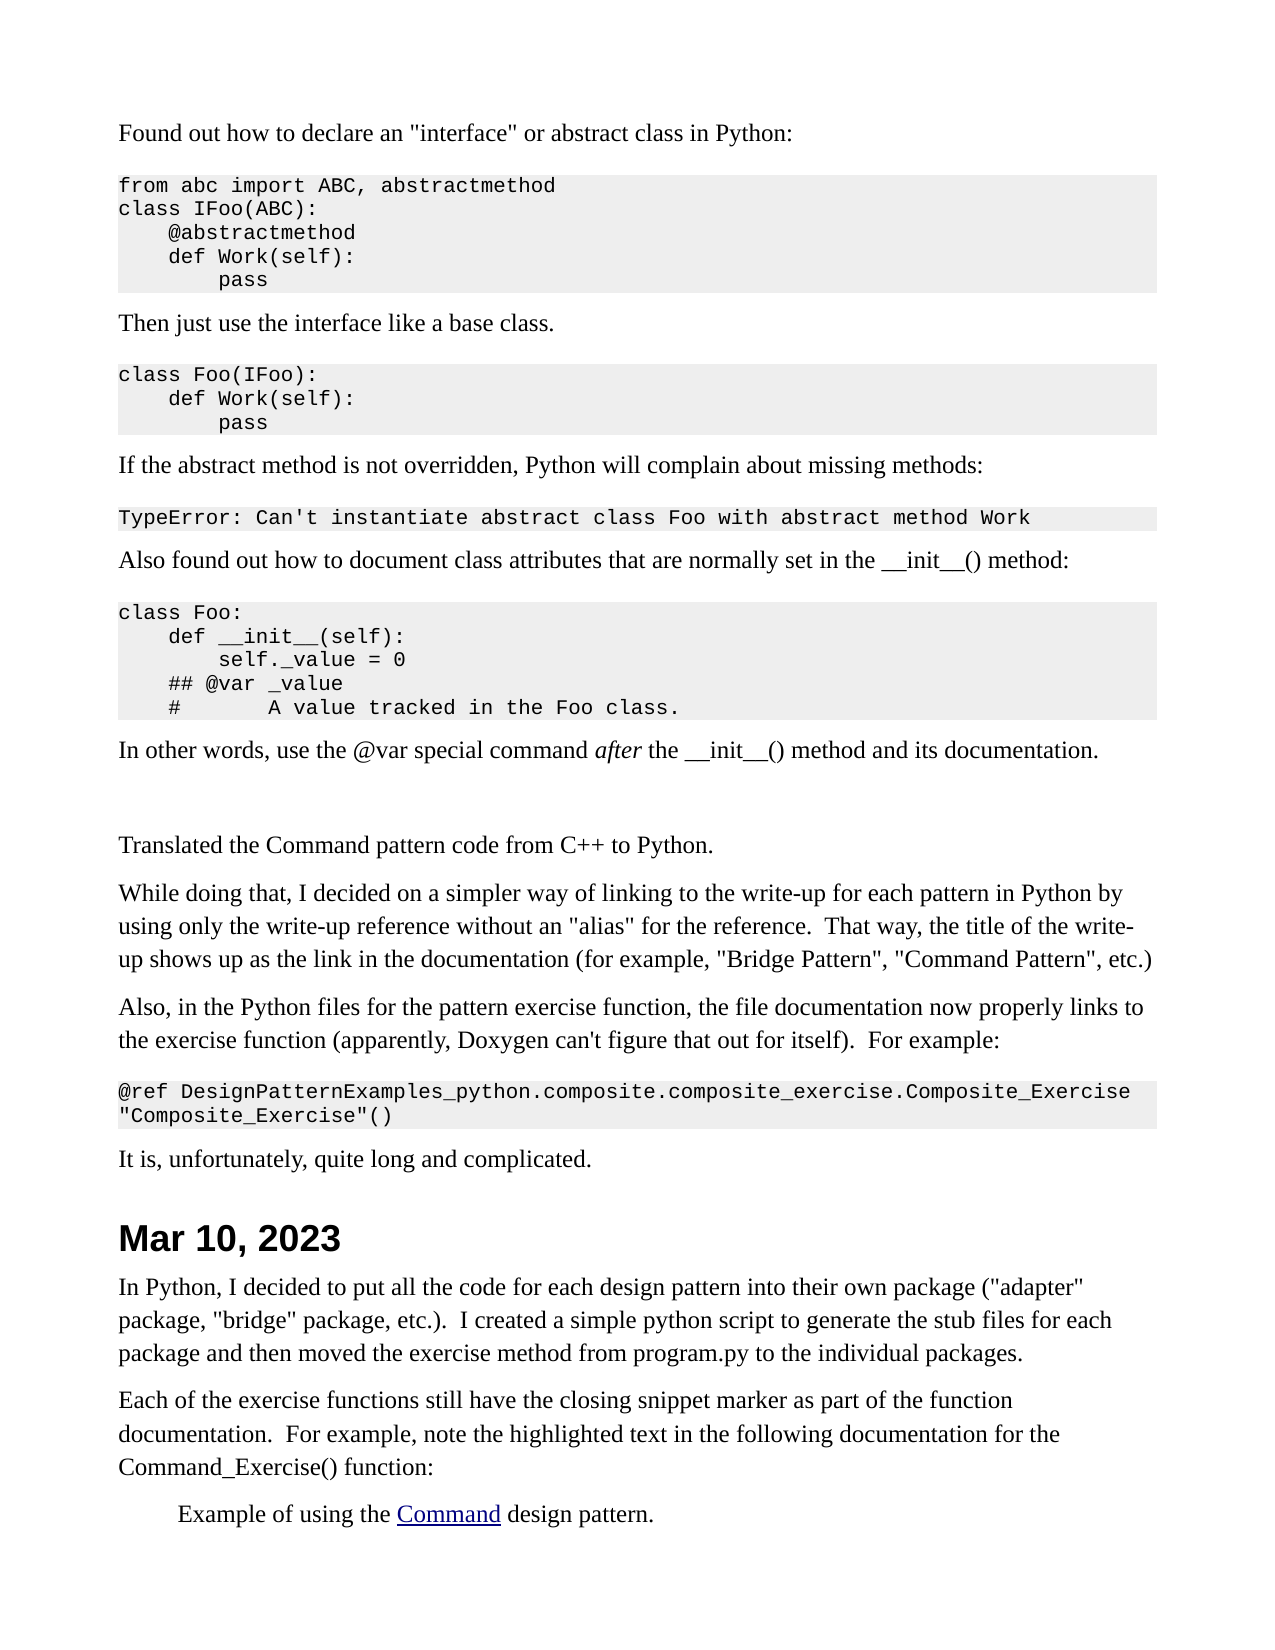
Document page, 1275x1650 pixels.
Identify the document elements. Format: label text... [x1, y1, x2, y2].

text While doing that, I decided on a simpler way of linking to the write-up for each pattern in Python by using only the write-up reference without an "alias" for the reference. That way, the title of the write-up shows up as the link in the documentation (for example, "Bridge Pattern", "Command Pattern", etc.) [118, 878, 1157, 973]
text pass [118, 269, 1157, 293]
text class Foo: [118, 602, 1157, 626]
text Also, in the Python files for the pattern exercise function, the file documentation now properly links to the exercise function (apparently, Doxygen can't figure that out for itself). For example: [118, 992, 1157, 1054]
text class IFoo(ABC): [118, 198, 1157, 222]
text from abc import ABC, abstractmethod [118, 175, 1157, 198]
text # A value tracked in the Foo class. [118, 697, 1157, 720]
subtitle Mar 10, 2023 [118, 1216, 1157, 1259]
text @abstractmethod [118, 222, 1157, 246]
text def Work(self): [118, 246, 1157, 269]
text pass [118, 412, 1157, 435]
text class Foo(IFoo): [118, 364, 1157, 388]
text Each of the exercise functions still have the closing snippet marker as part of the function documentation. For example, note the highlighted text in the following documentation for the Command_Exercise() function: [118, 1386, 1157, 1480]
text In Python, I decided to put all the code for each design pattern into their own package ("adapter" package, "bridge" package, etc.). I created a simple python script to generate the stub files for each package and then moved the exercise method from program.py to the individual packages. [118, 1272, 1157, 1367]
text Then just use the interface like a base class. [118, 308, 1157, 337]
text Also found out how to document class attributes that are normally set in the __init__() method: [118, 546, 1157, 574]
text def __init__(self): [118, 626, 1157, 649]
text It is, unfortunately, quite long and complicated. [118, 1144, 1157, 1172]
text ## @var _value [118, 673, 1157, 697]
text TypeError: Can't instantiate abstract class Foo with abstract method Work [118, 507, 1157, 531]
text @ref DesignPatternExamples_python.composite.composite_exercise.Composite_Exercise "Composite_Exercise"() [118, 1081, 1157, 1129]
text Example of using the Command design pattern. [177, 1499, 1098, 1528]
text Translated the Command pattern code from C++ to Python. [118, 831, 1157, 859]
text In other words, use the @var special command after the __init__() method and its documentation. [118, 735, 1157, 764]
text def Work(self): [118, 388, 1157, 412]
text If the abstract method is not overridden, Python will complain about missing methods: [118, 450, 1157, 479]
text self._value = 0 [118, 649, 1157, 673]
text Found out how to declare an "interface" or abstract class in Python: [118, 118, 1157, 147]
